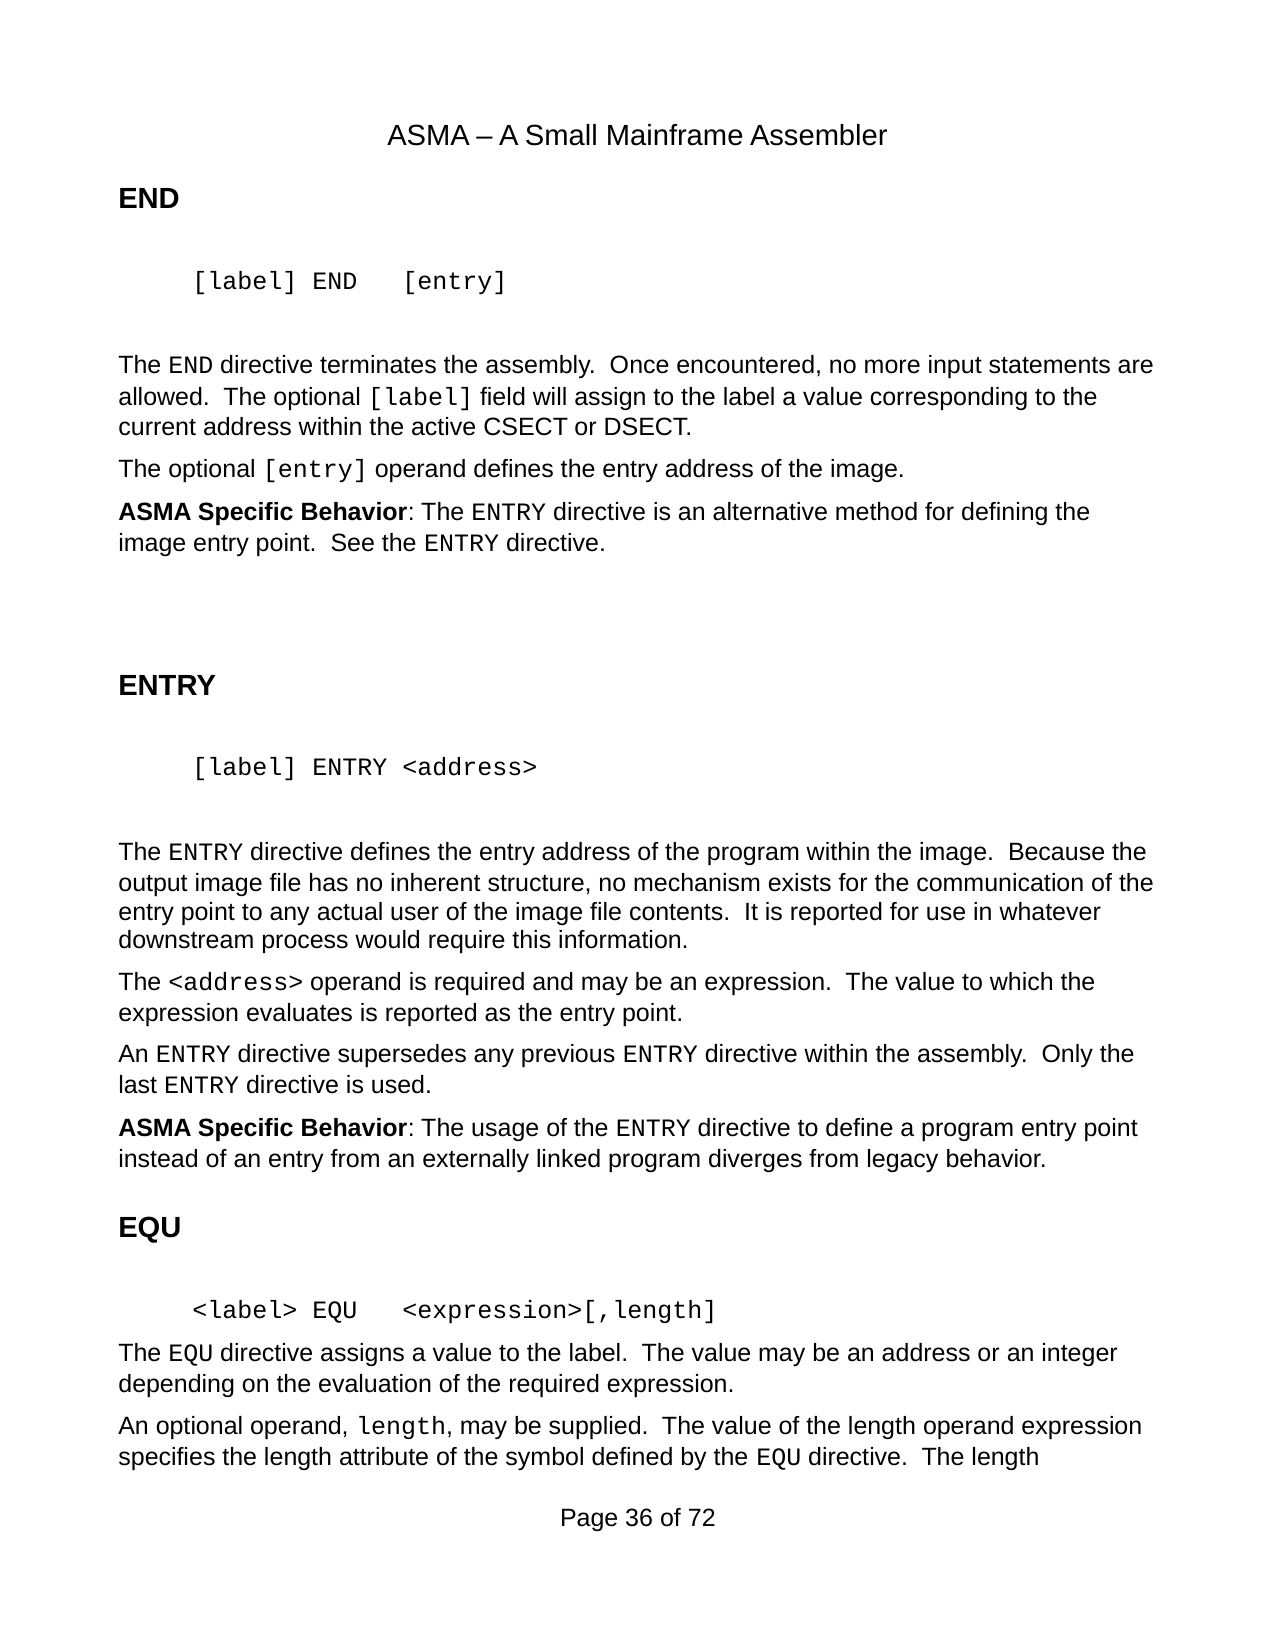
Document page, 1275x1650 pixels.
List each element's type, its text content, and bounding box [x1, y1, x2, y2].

text An ENTRY directive supersedes any previous ENTRY directive within the assembly. Only the last ENTRY directive is used. [118, 1039, 1157, 1101]
text ASMA Specific Behavior: The ENTRY directive is an alternative method for defining the image entry point. See the ENTRY directive. [118, 497, 1157, 559]
text [label] END [entry] [192, 268, 1157, 297]
text The ENTRY directive defines the entry address of the program within the image. Because the output image file has no inherent structure, no mechanism exists for the communication of the entry point to any actual user of the image file contents. It is reported for use in whatever downstream process would require this information. [118, 837, 1157, 954]
text ASMA Specific Behavior: The usage of the ENTRY directive to define a program entry point instead of an entry from an externally linked program diverges from legacy behavior. [118, 1113, 1157, 1173]
subtitle ENTRY [118, 667, 1157, 701]
text <label> EQU <expression>[,length] [192, 1298, 1157, 1326]
text The END directive terminates the assembly. Once encountered, no more input statements are allowed. The optional [label] field will assign to the label a value corresponding to the current address within the active CSECT or DSECT. [118, 351, 1157, 441]
text The EQU directive assigns a value to the label. The value may be an address or an integer depending on the evaluation of the required expression. [118, 1338, 1157, 1398]
text The <address> operand is required and may be an expression. The value to which the expression evaluates is reported as the entry point. [118, 967, 1157, 1026]
subtitle EQU [118, 1210, 1157, 1244]
text The optional [entry] operand defines the entry address of the image. [118, 454, 1157, 484]
text An optional operand, length, may be supplied. The value of the length operand expression specifies the length attribute of the symbol defined by the EQU directive. The length [118, 1411, 1157, 1472]
text [label] ENTRY <address> [192, 755, 1157, 783]
subtitle END [118, 181, 1157, 215]
